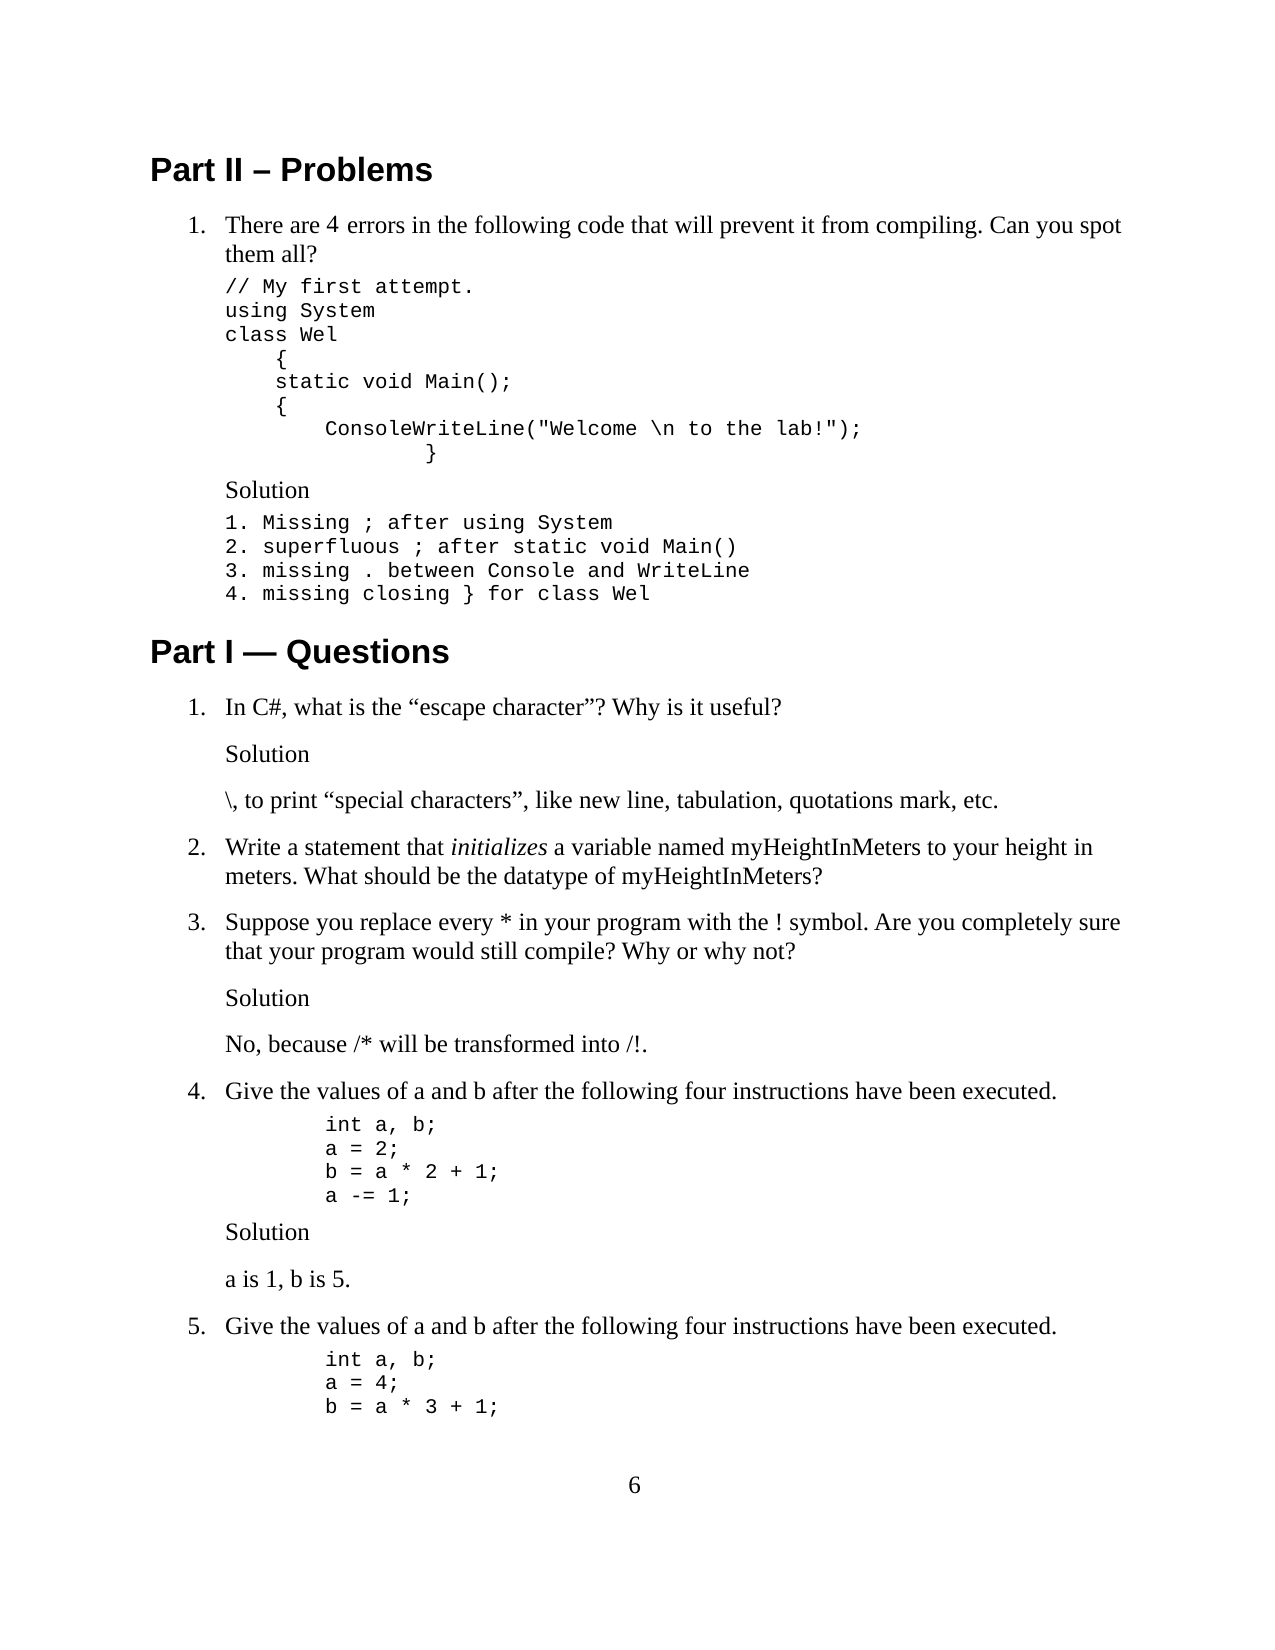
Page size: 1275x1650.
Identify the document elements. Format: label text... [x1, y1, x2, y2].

list class Wel [187, 324, 1125, 347]
list using System [187, 300, 1125, 324]
list There are errors in the following code that will prevent it from compiling. Can you spot them all? [187, 210, 1125, 268]
list In C#, what is the “escape character”? Why is it useful? [187, 692, 1125, 721]
list Suppose you replace every * in your program with the ! symbol. Are you completely sure that your program would still compile? Why or why not? [187, 907, 1125, 965]
list Give the values of a and b after the following four instructions have been executed. [187, 1076, 1125, 1105]
list missing . between Console and WriteLine [225, 560, 1125, 583]
list { [187, 347, 1125, 371]
list Solution [187, 739, 1125, 767]
list a = 2; [187, 1138, 1125, 1161]
list \, to print “special characters”, like new line, tabulation, quotations mark, etc. [187, 785, 1125, 814]
list } [187, 442, 1125, 466]
list No, because /* will be transformed into /!. [187, 1029, 1125, 1058]
list a is 1, b is 5. [187, 1264, 1125, 1293]
list Give the values of a and b after the following four instructions have been executed. [187, 1311, 1125, 1339]
list b = a * 2 + 1; [187, 1161, 1125, 1185]
list static void Main(); [187, 371, 1125, 395]
list ConsoleWriteLine("Welcome \n to the lab!"); [187, 418, 1125, 442]
list a = 4; [187, 1372, 1125, 1396]
list Solution [187, 475, 1125, 503]
list // My first attempt. [187, 277, 1125, 300]
list Missing ; after using System [225, 512, 1125, 536]
list Write a statement that initializes a variable named myHeightInMeters to your height in meters. What should be the datatype of myHeightInMeters? [187, 832, 1125, 889]
list int a, b; [187, 1114, 1125, 1138]
list Solution [187, 1217, 1125, 1246]
subtitle Part II – Problems [150, 150, 1125, 189]
list b = a * 3 + 1; [187, 1396, 1125, 1419]
list missing closing } for class Wel [225, 583, 1125, 607]
list int a, b; [187, 1348, 1125, 1372]
list { [187, 395, 1125, 418]
subtitle Part I — Questions [150, 632, 1125, 671]
list superfluous ; after static void Main() [225, 536, 1125, 560]
list Solution [187, 983, 1125, 1012]
list a -= 1; [187, 1185, 1125, 1208]
